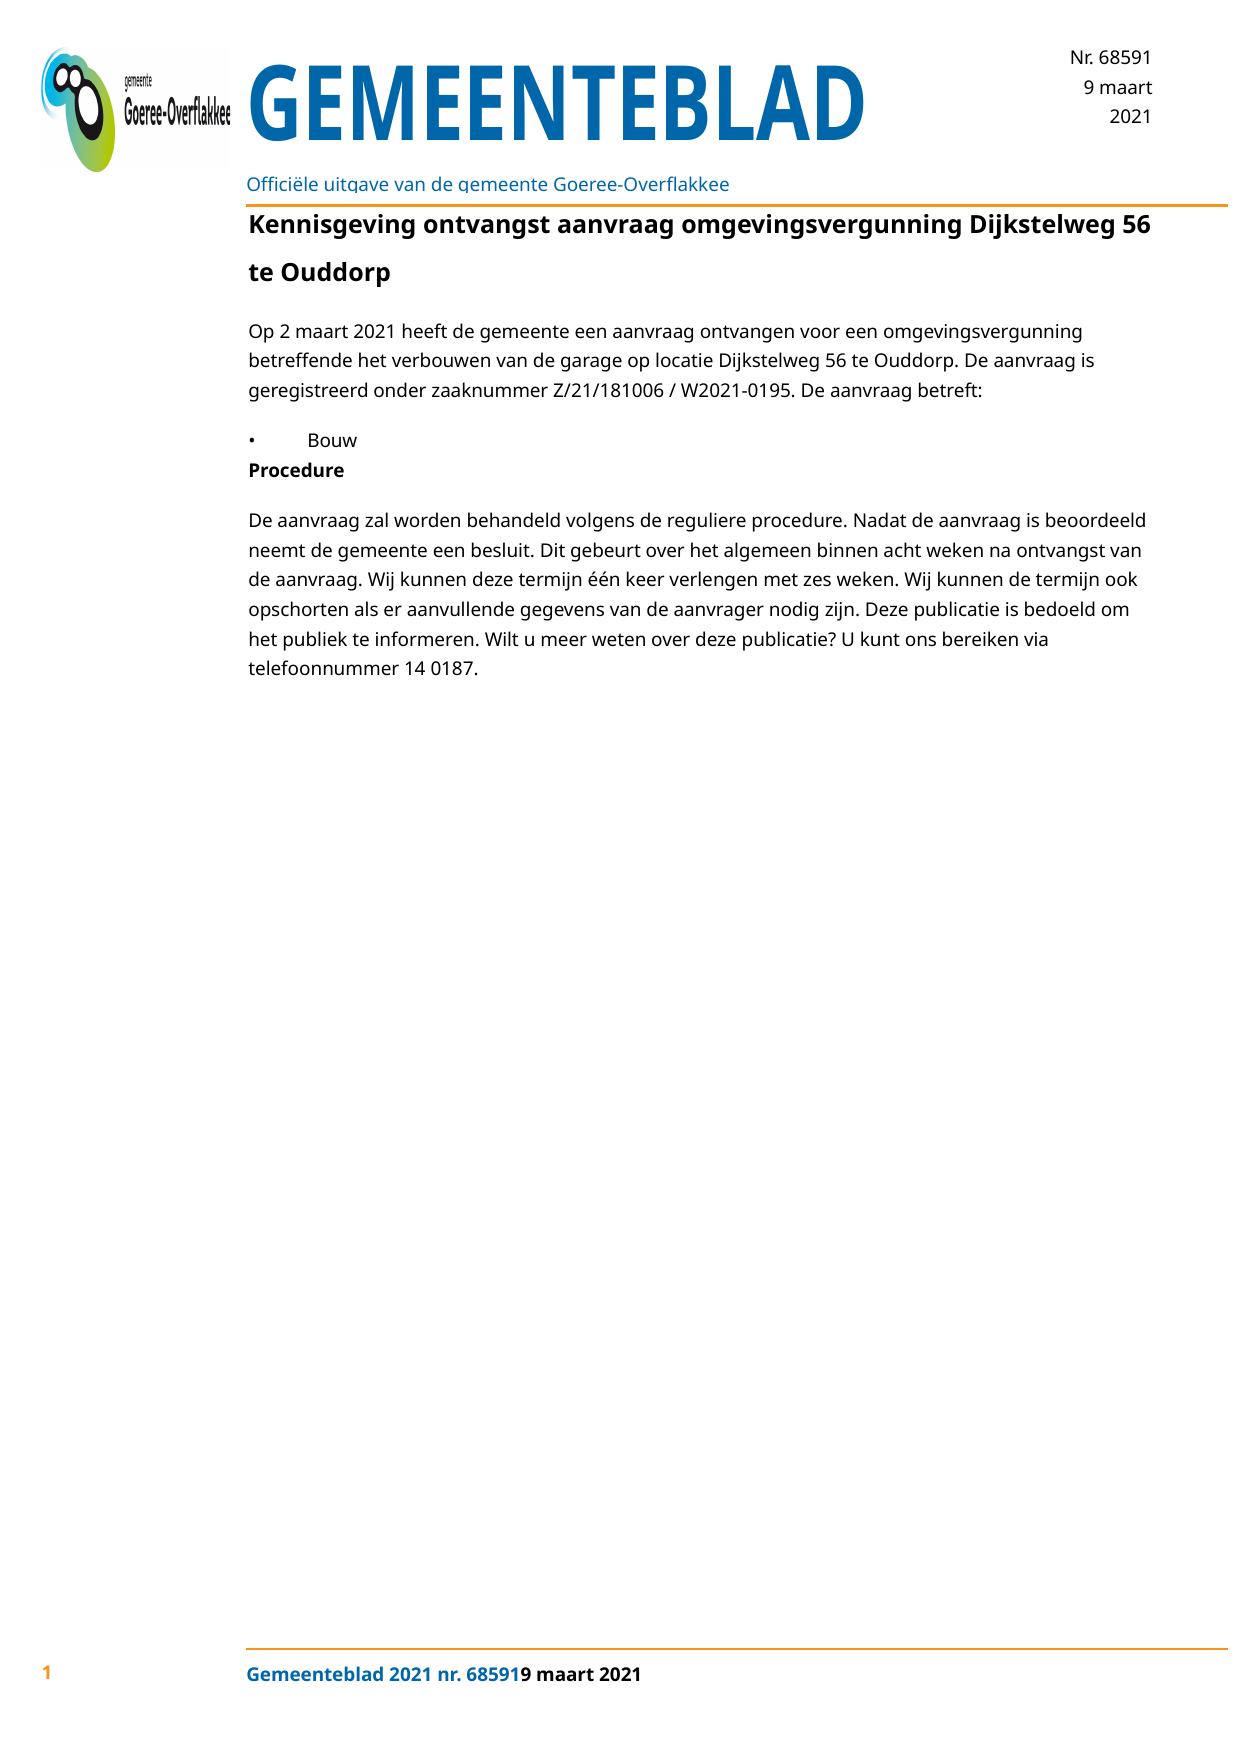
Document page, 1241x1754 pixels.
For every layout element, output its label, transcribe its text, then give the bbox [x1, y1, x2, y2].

text Op 2 maart 2021 heeft de gemeente een aanvraag ontvangen voor een omgevingsvergunning betreffende het verbouwen van de garage op locatie Dijkstelweg 56 te Ouddorp. De aanvraag is geregistreerd onder zaaknummer Z/21/181006 / W2021-0195. De aanvraag betreft: [248, 318, 1152, 403]
text Kennisgeving ontvangst aanvraag omgevingsvergunning Dijkstelweg 56 te Ouddorp [248, 207, 1152, 288]
text De aanvraag zal worden behandeld volgens de reguliere procedure. Nadat de aanvraag is beoordeeld neemt de gemeente een besluit. Dit gebeurt over het algemeen binnen acht weken na ontvangst van de aanvraag. Wij kunnen deze termijn één keer verlengen met zes weken. Wij kunnen de termijn ook opschorten als er aanvullende gegevens van de aanvrager nodig zijn. Deze publicatie is bedoeld om het publiek te informeren. Wilt u meer weten over deze publicatie? U kunt ons bereiken via telefoonnummer 14 0187. [248, 507, 1152, 681]
list Bouw [248, 427, 1152, 453]
picture [41, 47, 231, 172]
text Procedure [248, 457, 1152, 483]
